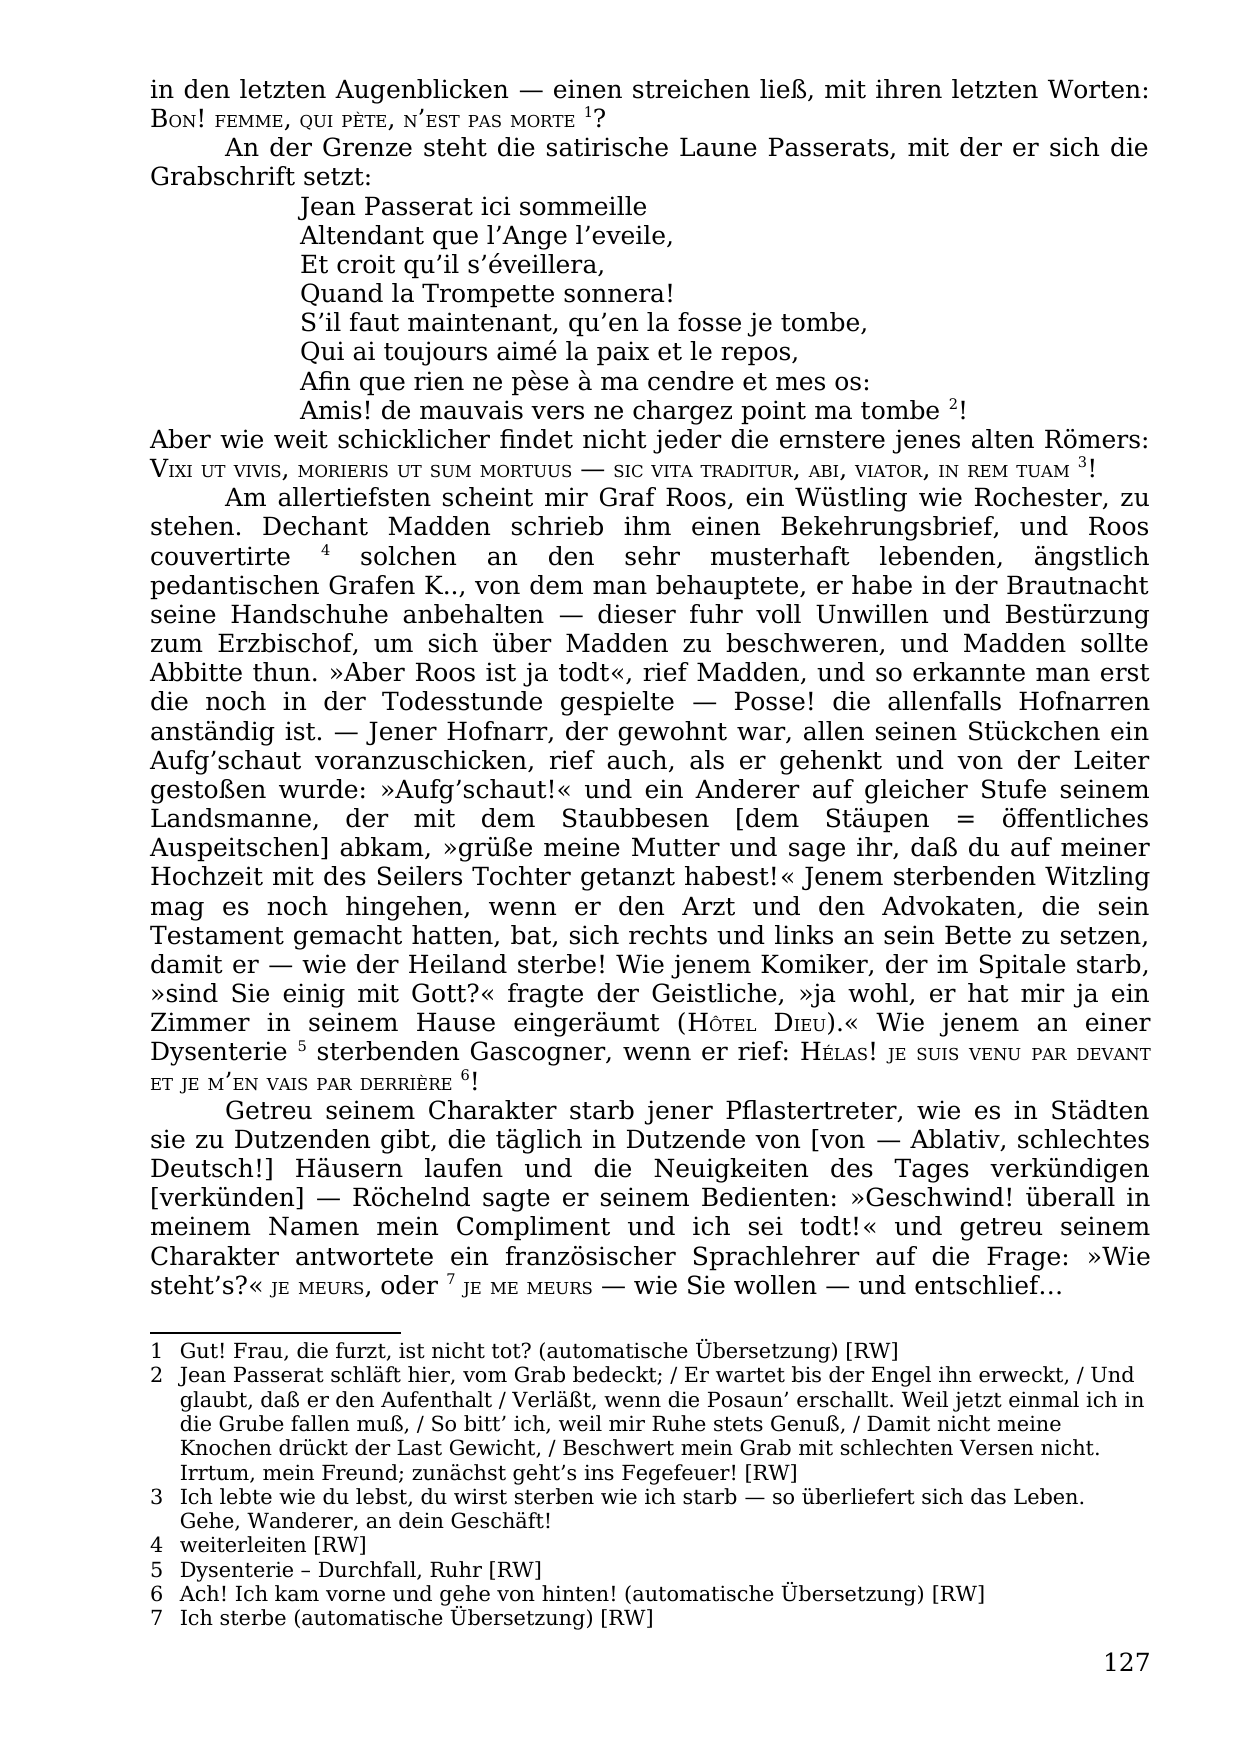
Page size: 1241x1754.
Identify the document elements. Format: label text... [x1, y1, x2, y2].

text Gut! Frau, die furzt, ist nicht tot? (automatische Übersetzung) [RW] [150, 1339, 1151, 1363]
text weiterleiten [RW] [150, 1533, 1151, 1558]
text Jean Passerat schläft hier, vom Grab bedeckt; / Er wartet bis der Engel ihn erweckt, / Und glaubt, daß er den Aufenthalt / Verläßt, wenn die Posaun’ erschallt. Weil jetzt einmal ich in die Grube fallen muß, / So bitt’ ich, weil mir Ruhe stets Genuß, / Damit nicht meine Knochen drückt der Last Gewicht, / Beschwert mein Grab mit schlechten Versen nicht. [150, 1363, 1151, 1461]
text Amis! de mauvais vers ne chargez point ma tombe ! [300, 396, 1151, 425]
text Aber wie weit schicklicher findet nicht jeder die ernstere jenes alten Römers: Vixi ut vivis, morieris ut sum mortuus — sic vita traditur, abi, viator, in rem tuam ! [150, 425, 1151, 483]
text Quand la Trompette sonnera! [300, 279, 1151, 308]
text in den letzten Augenblicken — einen streichen ließ, mit ihren letzten Worten: Bon! femme, qui pète, n’est pas morte ? [150, 75, 1151, 133]
text Ach! Ich kam vorne und gehe von hinten! (automatische Übersetzung) [RW] [150, 1582, 1151, 1606]
text Qui ai toujours aimé la paix et le repos, [300, 337, 1151, 367]
text Irrtum, mein Freund; zunächst geht’s ins Fegefeuer! [RW] [150, 1461, 1151, 1485]
text Ich lebte wie du lebst, du wirst sterben wie ich starb — so überliefert sich das Leben. Gehe, Wanderer, an dein Geschäft! [150, 1485, 1151, 1533]
text Dysenterie – Durchfall, Ruhr [RW] [150, 1558, 1151, 1582]
text Et croit qu’il s’éveillera, [300, 250, 1151, 279]
text Afin que rien ne pèse à ma cendre et mes os: [300, 367, 1151, 396]
text Am allertiefsten scheint mir Graf Roos, ein Wüstling wie Rochester, zu stehen. Dechant Madden schrieb ihm einen Bekehrungsbrief, und Roos couvertirte solchen an den sehr musterhaft lebenden, ängstlich pedantischen Grafen K.., von dem man behauptete, er habe in der Brautnacht seine Handschuhe anbehalten — dieser fuhr voll Unwillen und Bestürzung zum Erzbischof, um sich über Madden zu beschweren, und Madden sollte Abbitte thun. »Aber Roos ist ja todt«, rief Madden, und so erkannte man erst die noch in der Todesstunde gespielte — Posse! die allenfalls Hofnarren anständig ist. — Jener Hofnarr, der gewohnt war, allen seinen Stückchen ein Aufg’schaut voranzuschicken, rief auch, als er gehenkt und von der Leiter gestoßen wurde: »Aufg’schaut!« und ein Anderer auf gleicher Stufe seinem Landsmanne, der mit dem Staubbesen [dem Stäupen = öffentliches Auspeitschen] abkam, »grüße meine Mutter und sage ihr, daß du auf meiner Hochzeit mit des Seilers Tochter getanzt habest!« Jenem sterbenden Witzling mag es noch hingehen, wenn er den Arzt und den Advokaten, die sein Testament gemacht hatten, bat, sich rechts und links an sein Bette zu setzen, damit er — wie der Heiland sterbe! Wie jenem Komiker, der im Spitale starb, »sind Sie einig mit Gott?« fragte der Geistliche, »ja wohl, er hat mir ja ein Zimmer in seinem Hause eingeräumt (Hôtel Dieu).« Wie jenem an einer Dysenterie sterbenden Gascogner, wenn er rief: Hélas! je suis venu par devant et je m’en vais par derrière ! [150, 483, 1151, 1096]
text Ich sterbe (automatische Übersetzung) [RW] [150, 1606, 1151, 1631]
text Altendant que l’Ange l’eveile, [300, 221, 1151, 250]
text An der Grenze steht die satirische Laune Passerats, mit der er sich die Grabschrift setzt: [150, 133, 1151, 192]
text Getreu seinem Charakter starb jener Pflastertreter, wie es in Städten sie zu Dutzenden gibt, die täglich in Dutzende von [von — Ablativ, schlechtes Deutsch!] Häusern laufen und die Neuigkeiten des Tages verkündigen [verkünden] — Röchelnd sagte er seinem Bedienten: »Geschwind! überall in meinem Namen mein Compliment und ich sei todt!« und getreu seinem Charakter antwortete ein französischer Sprachlehrer auf die Frage: »Wie steht’s?« je meurs, oder je me meurs — wie Sie wollen — und entschlief… [150, 1096, 1151, 1300]
text Jean Passerat ici sommeille [300, 192, 1151, 221]
text S’il faut maintenant, qu’en la fosse je tombe, [300, 308, 1151, 337]
